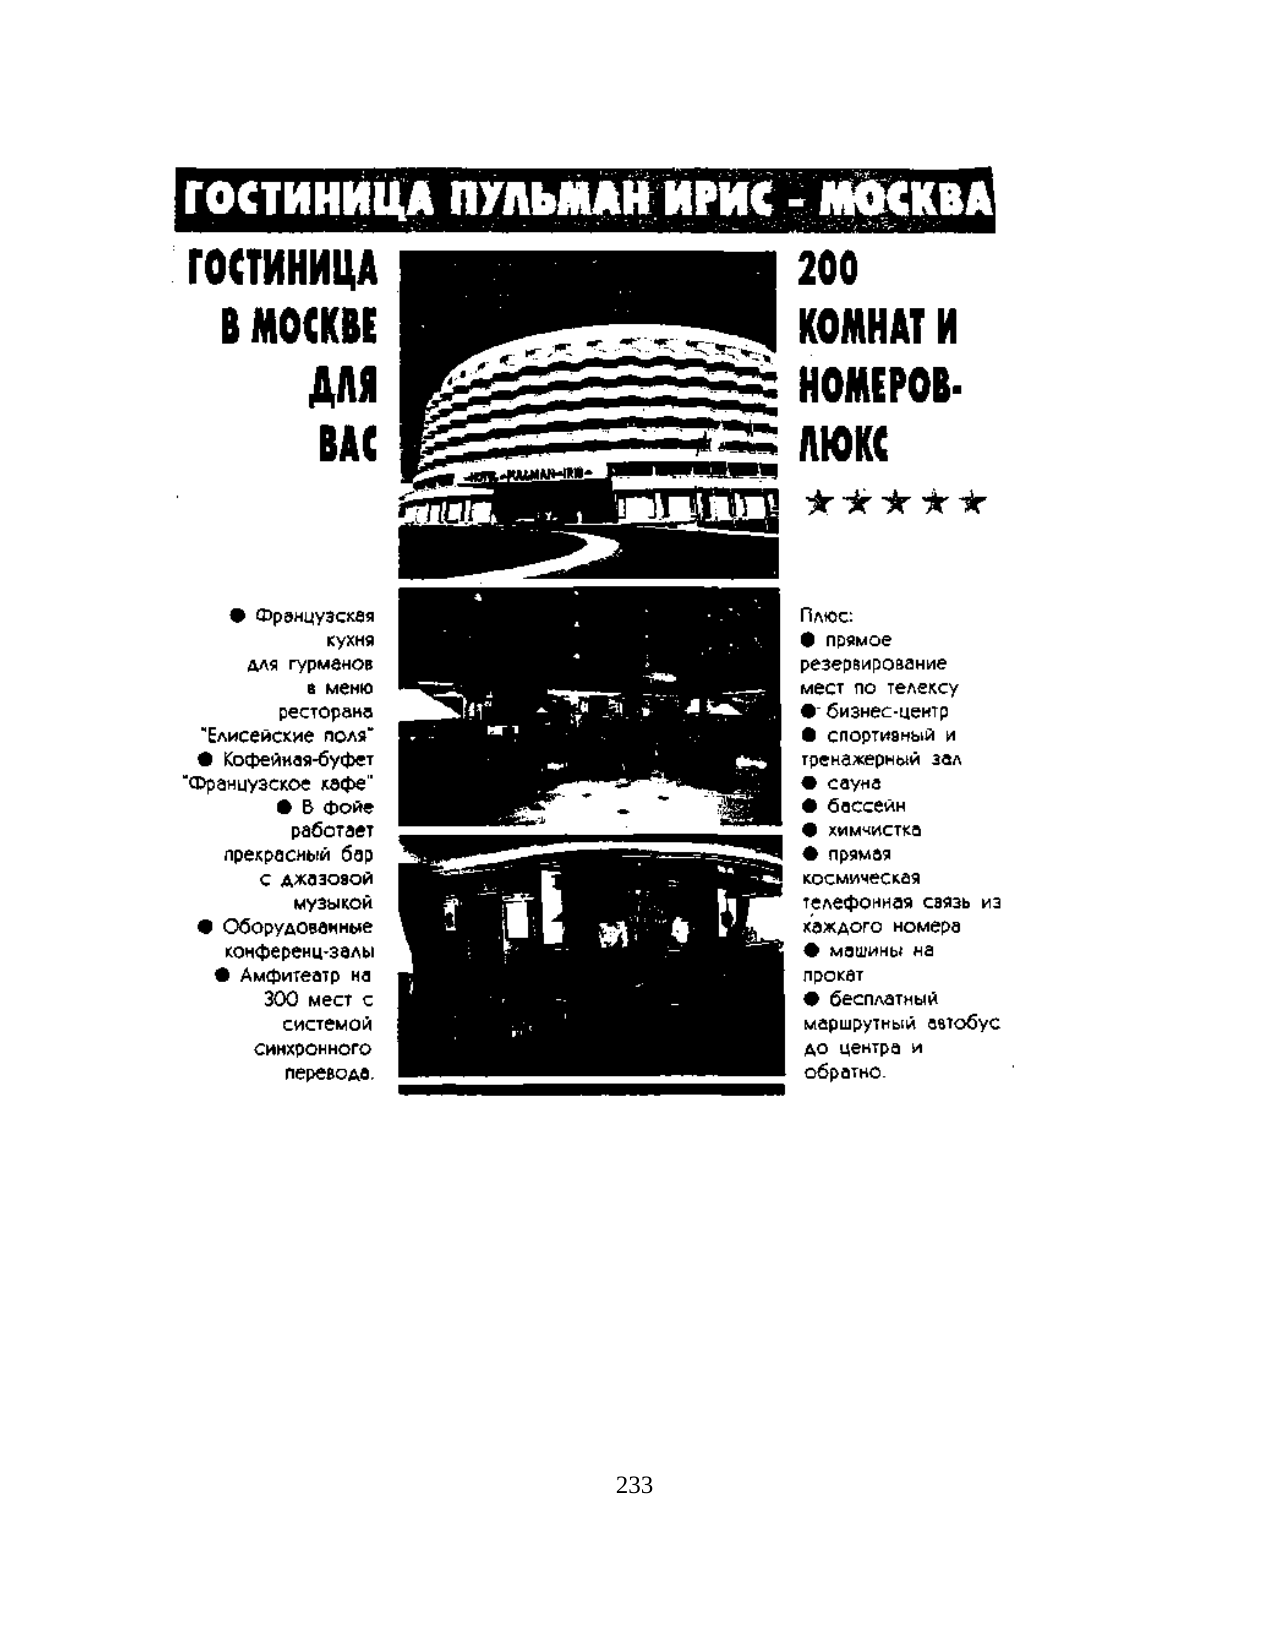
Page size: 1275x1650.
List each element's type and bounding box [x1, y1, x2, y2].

picture [150, 150, 1036, 1129]
